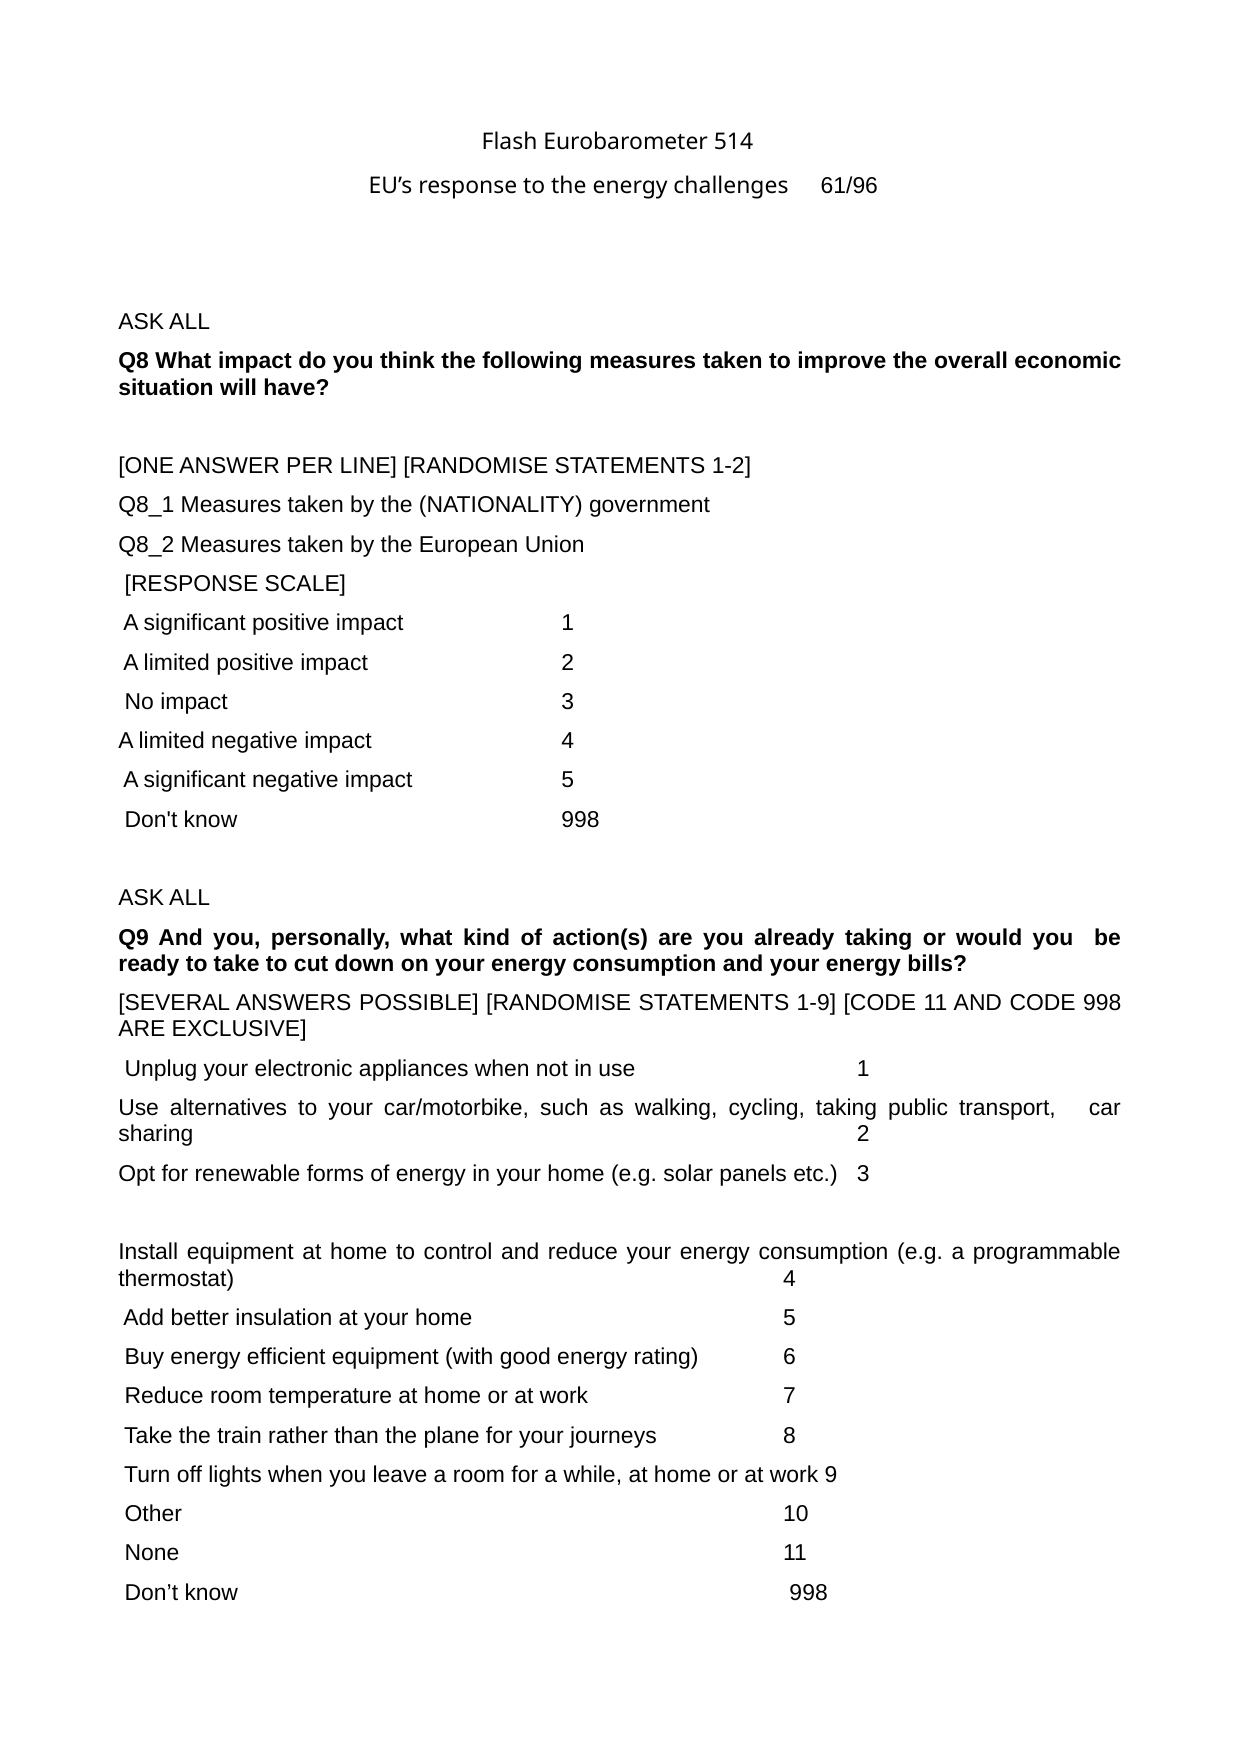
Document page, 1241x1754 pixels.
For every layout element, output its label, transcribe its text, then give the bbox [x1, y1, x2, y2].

text Q8 What impact do you think the following measures taken to improve the overall economic situation will have? [118, 347, 1122, 400]
text None 11 [118, 1539, 1122, 1566]
text Q8_2 Measures taken by the European Union [118, 531, 1122, 557]
text Turn off lights when you leave a room for a while, at home or at work 9 [118, 1461, 1122, 1487]
text Reduce room temperature at home or at work 7 [118, 1382, 1122, 1409]
text Other 10 [118, 1500, 1122, 1526]
text Don't know 998 [118, 806, 1122, 832]
text ASK ALL [118, 884, 1122, 911]
text A significant positive impact 1 [118, 609, 1122, 636]
text A limited positive impact 2 [118, 648, 1122, 675]
text Add better insulation at your home 5 [118, 1304, 1122, 1330]
text ASK ALL [118, 308, 1122, 334]
text Unplug your electronic appliances when not in use 1 [118, 1055, 1122, 1081]
text A limited negative impact 4 [118, 727, 1122, 753]
text [SEVERAL ANSWERS POSSIBLE] [RANDOMISE STATEMENTS 1-9] [CODE 11 AND CODE 998 ARE EXCLUSIVE] [118, 989, 1122, 1042]
text Q9 And you, personally, what kind of action(s) are you already taking or would you be ready to take to cut down on your energy consumption and your energy bills? [118, 923, 1122, 976]
text [RESPONSE SCALE] [118, 570, 1122, 596]
text Don’t know 998 [118, 1579, 1122, 1605]
text Take the train rather than the plane for your journeys 8 [118, 1422, 1122, 1448]
text No impact 3 [118, 688, 1122, 714]
text [ONE ANSWER PER LINE] [RANDOMISE STATEMENTS 1-2] [118, 452, 1122, 478]
text A significant negative impact 5 [118, 766, 1122, 793]
text Use alternatives to your car/motorbike, such as walking, cycling, taking public transport, car sharing 2 [118, 1094, 1122, 1147]
text Buy energy efficient equipment (with good energy rating) 6 [118, 1343, 1122, 1369]
text Opt for renewable forms of energy in your home (e.g. solar panels etc.) 3 [118, 1159, 1122, 1186]
text Q8_1 Measures taken by the (NATIONALITY) government [118, 491, 1122, 518]
text Install equipment at home to control and reduce your energy consumption (e.g. a programmable thermostat) 4 [118, 1238, 1122, 1291]
